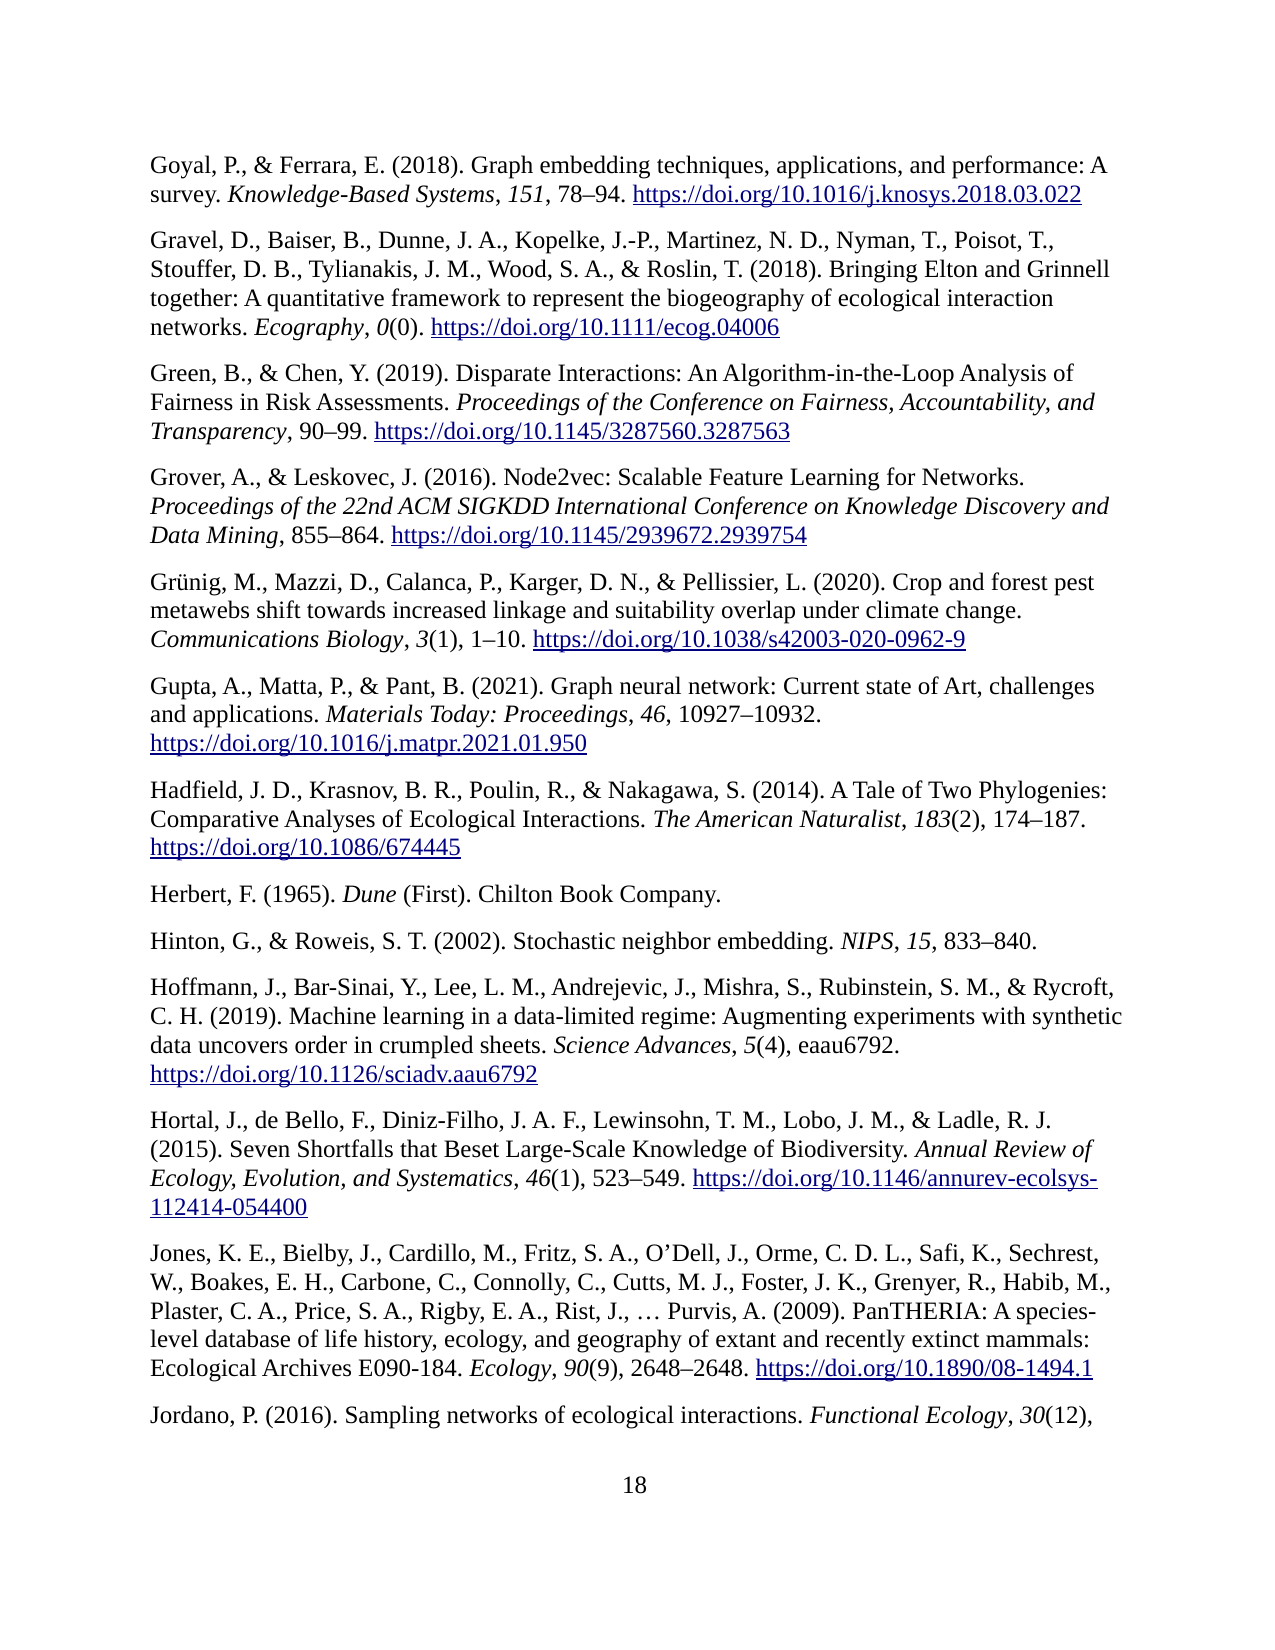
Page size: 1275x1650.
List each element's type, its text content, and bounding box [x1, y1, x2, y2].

text Gravel, D., Baiser, B., Dunne, J. A., Kopelke, J.-P., Martinez, N. D., Nyman, T., Poisot, T., Stouffer, D. B., Tylianakis, J. M., Wood, S. A., & Roslin, T. (2018). Bringing Elton and Grinnell together: A quantitative framework to represent the biogeography of ecological interaction networks. Ecography, 0(0). https://doi.org/10.1111/ecog.04006 [150, 225, 1125, 340]
text Grünig, M., Mazzi, D., Calanca, P., Karger, D. N., & Pellissier, L. (2020). Crop and forest pest metawebs shift towards increased linkage and suitability overlap under climate change. Communications Biology, 3(1), 1–10. https://doi.org/10.1038/s42003-020-0962-9 [150, 567, 1125, 653]
text Hortal, J., de Bello, F., Diniz-Filho, J. A. F., Lewinsohn, T. M., Lobo, J. M., & Ladle, R. J. (2015). Seven Shortfalls that Beset Large-Scale Knowledge of Biodiversity. Annual Review of Ecology, Evolution, and Systematics, 46(1), 523–549. https://doi.org/10.1146/annurev-ecolsys-112414-054400 [150, 1105, 1125, 1220]
text Grover, A., & Leskovec, J. (2016). Node2vec: Scalable Feature Learning for Networks. Proceedings of the 22nd ACM SIGKDD International Conference on Knowledge Discovery and Data Mining, 855–864. https://doi.org/10.1145/2939672.2939754 [150, 462, 1125, 549]
text Hadfield, J. D., Krasnov, B. R., Poulin, R., & Nakagawa, S. (2014). A Tale of Two Phylogenies: Comparative Analyses of Ecological Interactions. The American Naturalist, 183(2), 174–187. https://doi.org/10.1086/674445 [150, 775, 1125, 861]
text Jordano, P. (2016). Sampling networks of ecological interactions. Functional Ecology, 30(12), [150, 1400, 1125, 1429]
text Herbert, F. (1965). Dune (First). Chilton Book Company. [150, 879, 1125, 908]
text Goyal, P., & Ferrara, E. (2018). Graph embedding techniques, applications, and performance: A survey. Knowledge-Based Systems, 151, 78–94. https://doi.org/10.1016/j.knosys.2018.03.022 [150, 150, 1125, 207]
text Hoffmann, J., Bar-Sinai, Y., Lee, L. M., Andrejevic, J., Mishra, S., Rubinstein, S. M., & Rycroft, C. H. (2019). Machine learning in a data-limited regime: Augmenting experiments with synthetic data uncovers order in crumpled sheets. Science Advances, 5(4), eaau6792. https://doi.org/10.1126/sciadv.aau6792 [150, 972, 1125, 1087]
text Hinton, G., & Roweis, S. T. (2002). Stochastic neighbor embedding. NIPS, 15, 833–840. [150, 926, 1125, 954]
text Jones, K. E., Bielby, J., Cardillo, M., Fritz, S. A., O’Dell, J., Orme, C. D. L., Safi, K., Sechrest, W., Boakes, E. H., Carbone, C., Connolly, C., Cutts, M. J., Foster, J. K., Grenyer, R., Habib, M., Plaster, C. A., Price, S. A., Rigby, E. A., Rist, J., … Purvis, A. (2009). PanTHERIA: A species-level database of life history, ecology, and geography of extant and recently extinct mammals: Ecological Archives E090-184. Ecology, 90(9), 2648–2648. https://doi.org/10.1890/08-1494.1 [150, 1238, 1125, 1382]
text Green, B., & Chen, Y. (2019). Disparate Interactions: An Algorithm-in-the-Loop Analysis of Fairness in Risk Assessments. Proceedings of the Conference on Fairness, Accountability, and Transparency, 90–99. https://doi.org/10.1145/3287560.3287563 [150, 358, 1125, 444]
text Gupta, A., Matta, P., & Pant, B. (2021). Graph neural network: Current state of Art, challenges and applications. Materials Today: Proceedings, 46, 10927–10932. https://doi.org/10.1016/j.matpr.2021.01.950 [150, 671, 1125, 757]
